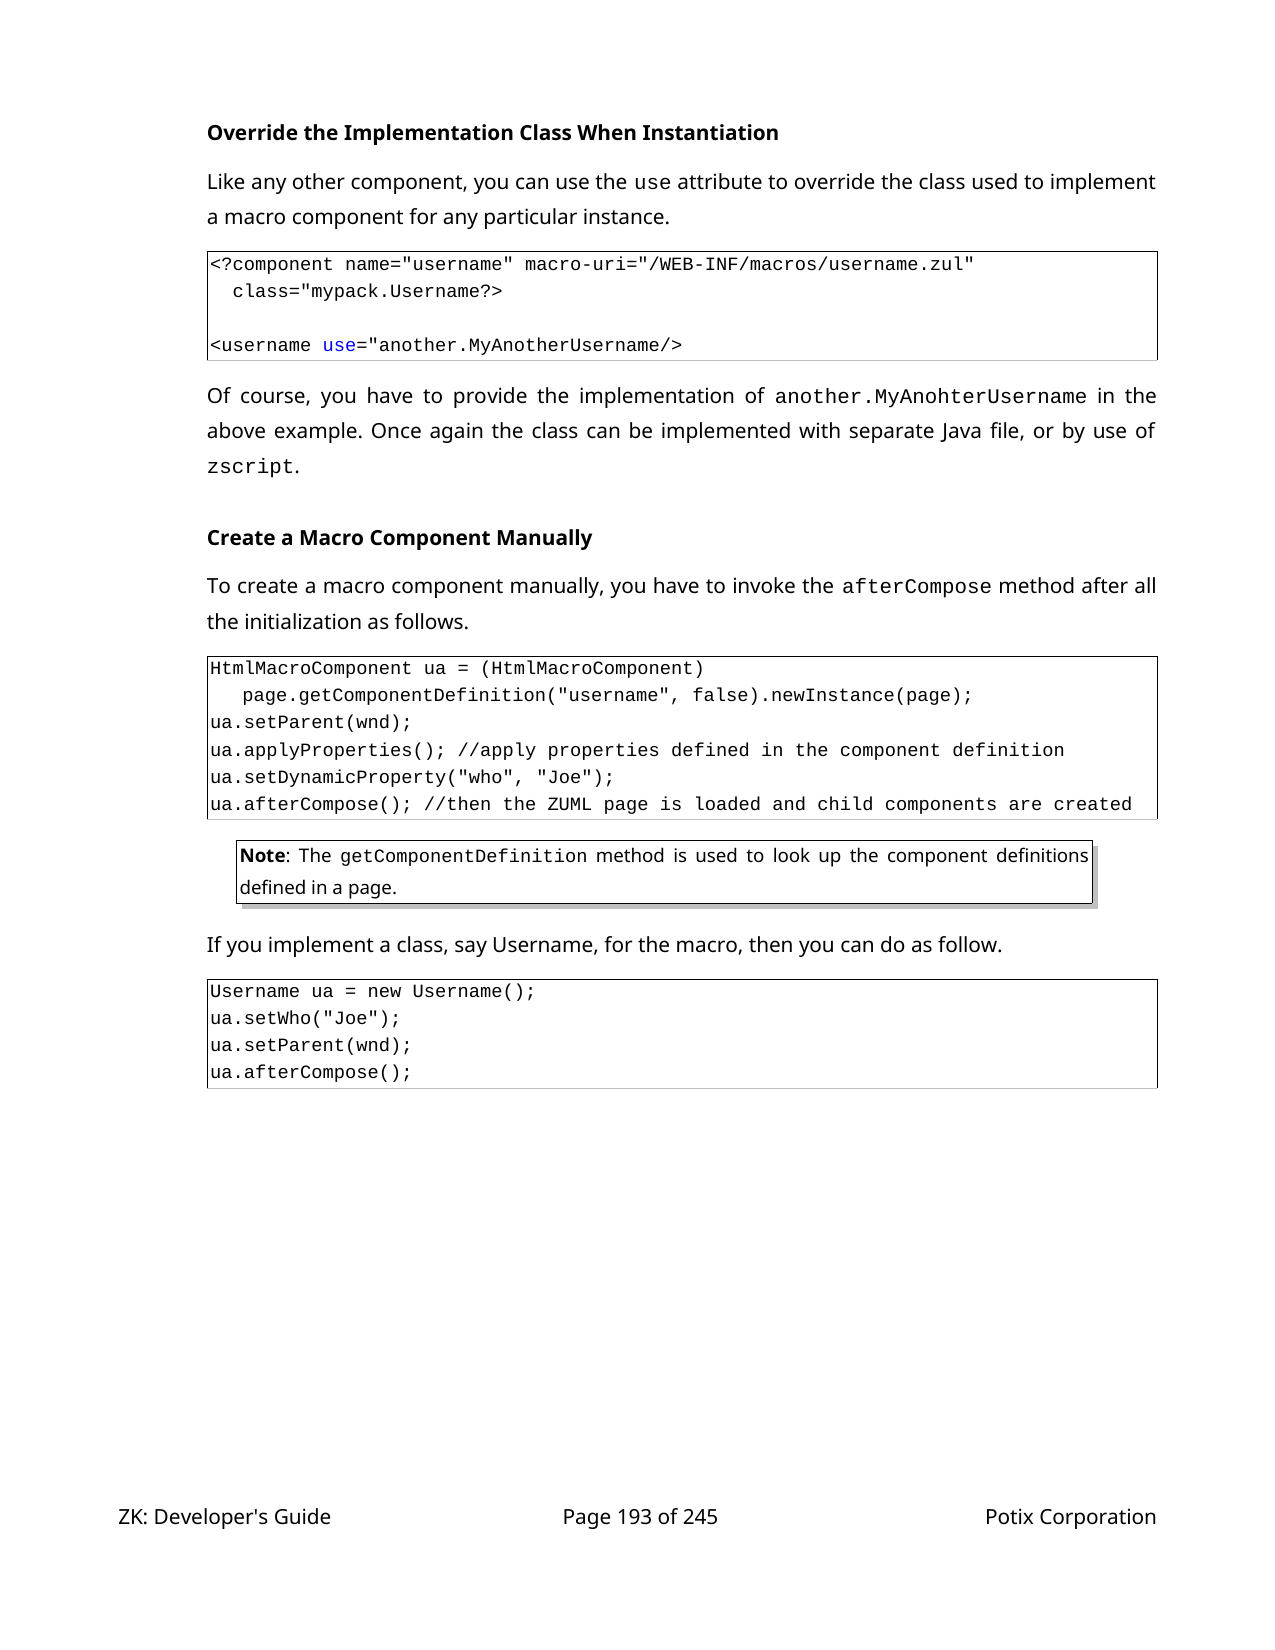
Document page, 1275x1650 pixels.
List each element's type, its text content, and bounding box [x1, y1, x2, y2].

text Note: The getComponentDefinition method is used to look up the component definitions defined in a page. [237, 841, 1092, 903]
text class="mypack.Username?> [208, 278, 1157, 303]
text ua.setWho("Joe"); [208, 1006, 1157, 1030]
text ua.applyProperties(); //apply properties defined in the component definition [208, 737, 1157, 762]
text Username ua = new Username(); [208, 980, 1157, 1003]
text ua.afterCompose(); [208, 1060, 1157, 1088]
subtitle Override the Implementation Class When Instantiation [207, 118, 1157, 146]
text Like any other component, you can use the use attribute to override the class used to implement a macro component for any particular instance. [207, 167, 1157, 231]
text ua.setParent(wnd); [208, 1033, 1157, 1057]
text <?component name="username" macro-uri="/WEB-INF/macros/username.zul" [208, 252, 1157, 276]
text <username use="another.MyAnotherUsername/> [208, 333, 1157, 360]
text To create a macro component manually, you have to invoke the afterCompose method after all the initialization as follows. [207, 571, 1157, 635]
text ua.afterCompose(); //then the ZUML page is loaded and child components are created [208, 792, 1157, 819]
text page.getComponentDefinition("username", false).newInstance(page); [208, 683, 1157, 707]
subtitle Create a Macro Component Manually [207, 523, 1157, 551]
text ua.setDynamicProperty("who", "Joe"); [208, 764, 1157, 789]
text Of course, you have to provide the implementation of another.MyAnohterUsername in the above example. Once again the class can be implemented with separate Java file, or by use of zscript. [207, 381, 1157, 480]
text ua.setParent(wnd); [208, 710, 1157, 734]
text If you implement a class, say Username, for the macro, then you can do as follow. [207, 930, 1157, 958]
text HtmlMacroComponent ua = (HtmlMacroComponent) [208, 657, 1157, 680]
